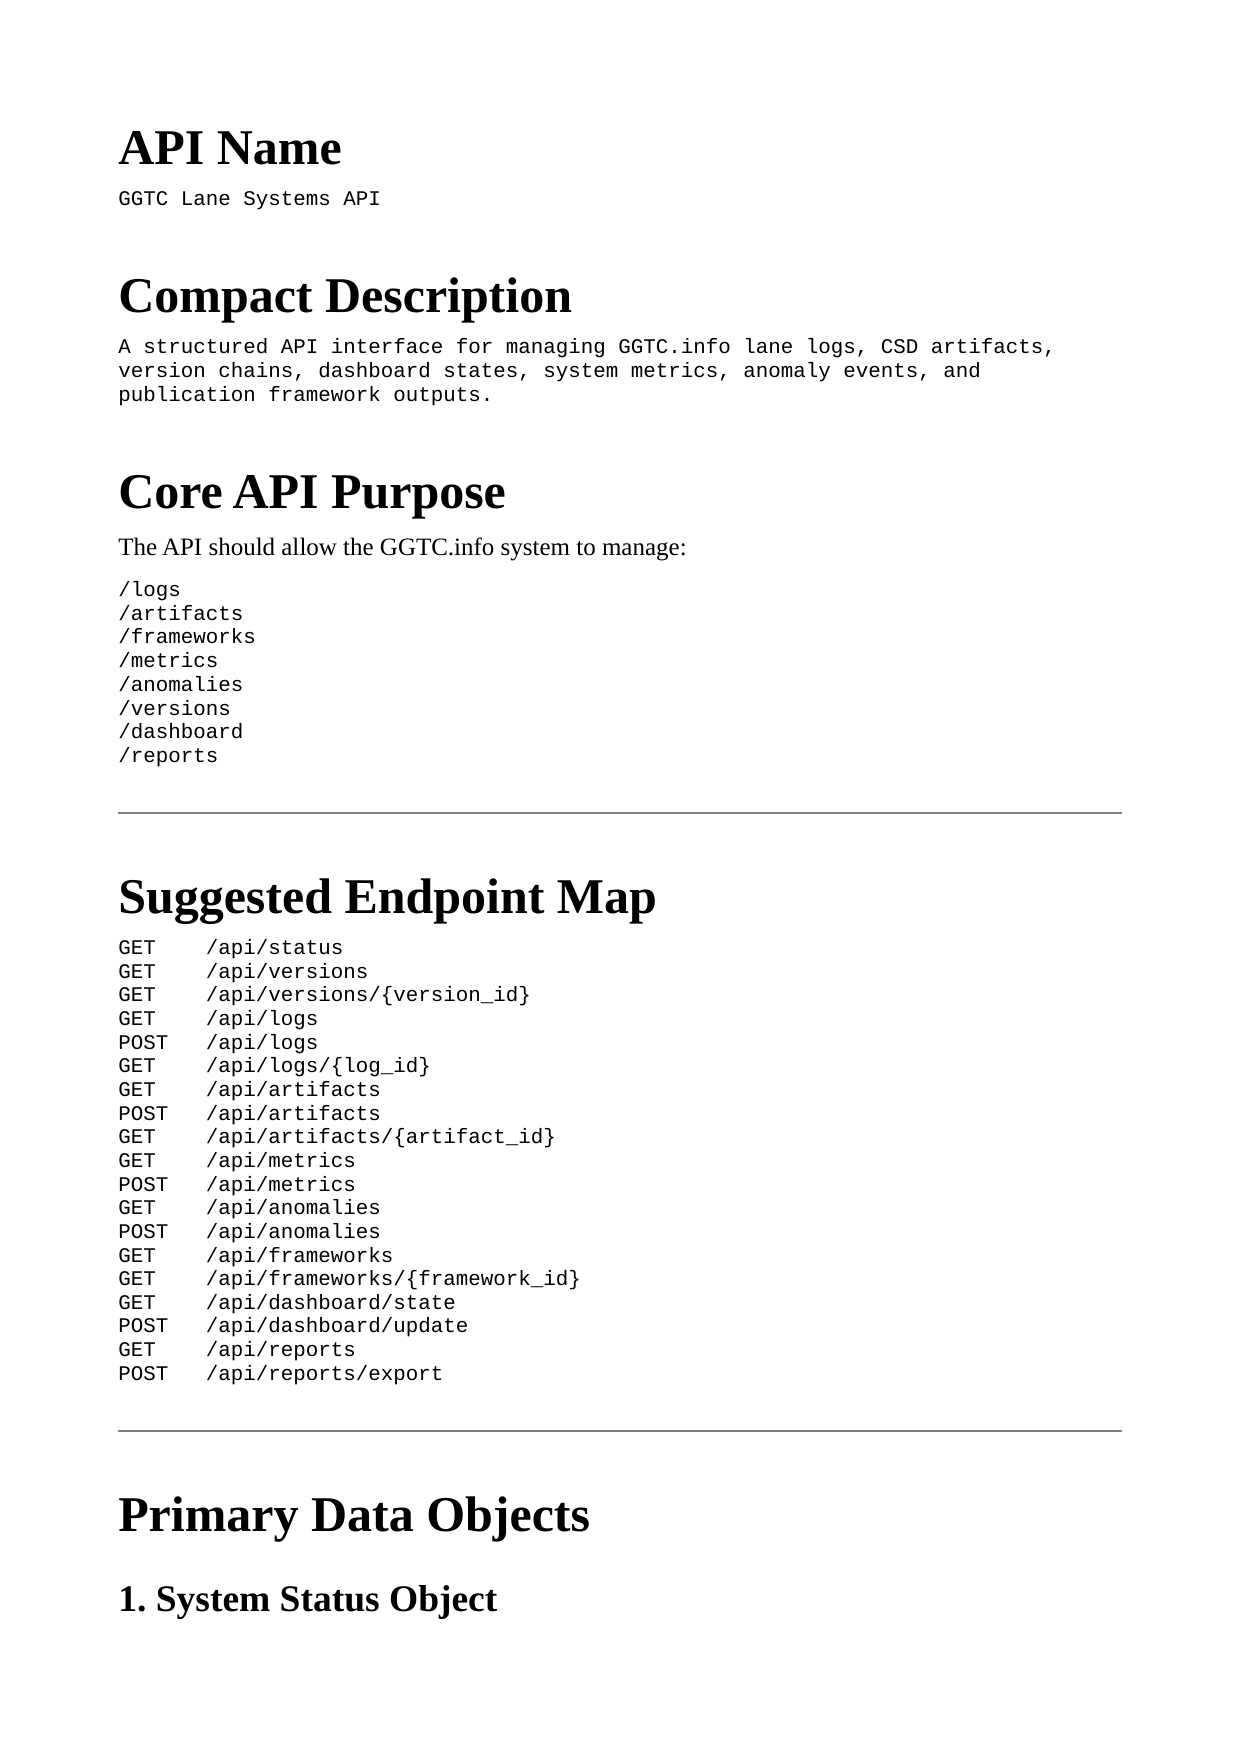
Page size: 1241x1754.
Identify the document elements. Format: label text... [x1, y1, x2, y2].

text /metrics [118, 650, 1122, 674]
text /versions [118, 697, 1122, 721]
text GET /api/versions/{version_id} [118, 984, 1122, 1008]
text GET /api/logs/{log_id} [118, 1055, 1122, 1079]
text GET /api/frameworks [118, 1244, 1122, 1268]
text GGTC Lane Systems API [118, 188, 1122, 212]
subtitle Suggested Endpoint Map [118, 867, 1122, 925]
text POST /api/artifacts [118, 1103, 1122, 1126]
text GET /api/metrics [118, 1150, 1122, 1174]
text GET /api/artifacts [118, 1079, 1122, 1103]
text GET /api/anomalies [118, 1197, 1122, 1221]
text GET /api/reports [118, 1339, 1122, 1363]
text GET /api/dashboard/state [118, 1292, 1122, 1316]
text POST /api/dashboard/update [118, 1316, 1122, 1339]
subtitle API Name [118, 118, 1122, 176]
text GET /api/frameworks/{framework_id} [118, 1268, 1122, 1292]
subtitle Primary Data Objects [118, 1485, 1122, 1543]
text /artifacts [118, 603, 1122, 627]
text /reports [118, 745, 1122, 768]
text GET /api/status [118, 937, 1122, 961]
subtitle Core API Purpose [118, 462, 1122, 519]
text The API should allow the GGTC.info system to manage: [118, 532, 1122, 560]
text /anomalies [118, 674, 1122, 697]
text A structured API interface for managing GGTC.info lane logs, CSD artifacts, version chains, dashboard states, system metrics, anomaly events, and publication framework outputs. [118, 336, 1122, 407]
text /logs [118, 579, 1122, 603]
subtitle Compact Description [118, 266, 1122, 324]
text POST /api/reports/export [118, 1363, 1122, 1386]
text GET /api/versions [118, 961, 1122, 984]
subtitle 1. System Status Object [118, 1576, 1122, 1619]
text GET /api/artifacts/{artifact_id} [118, 1126, 1122, 1150]
text /dashboard [118, 721, 1122, 745]
text /frameworks [118, 627, 1122, 650]
text POST /api/metrics [118, 1174, 1122, 1197]
text POST /api/anomalies [118, 1221, 1122, 1244]
text POST /api/logs [118, 1032, 1122, 1055]
text GET /api/logs [118, 1008, 1122, 1032]
